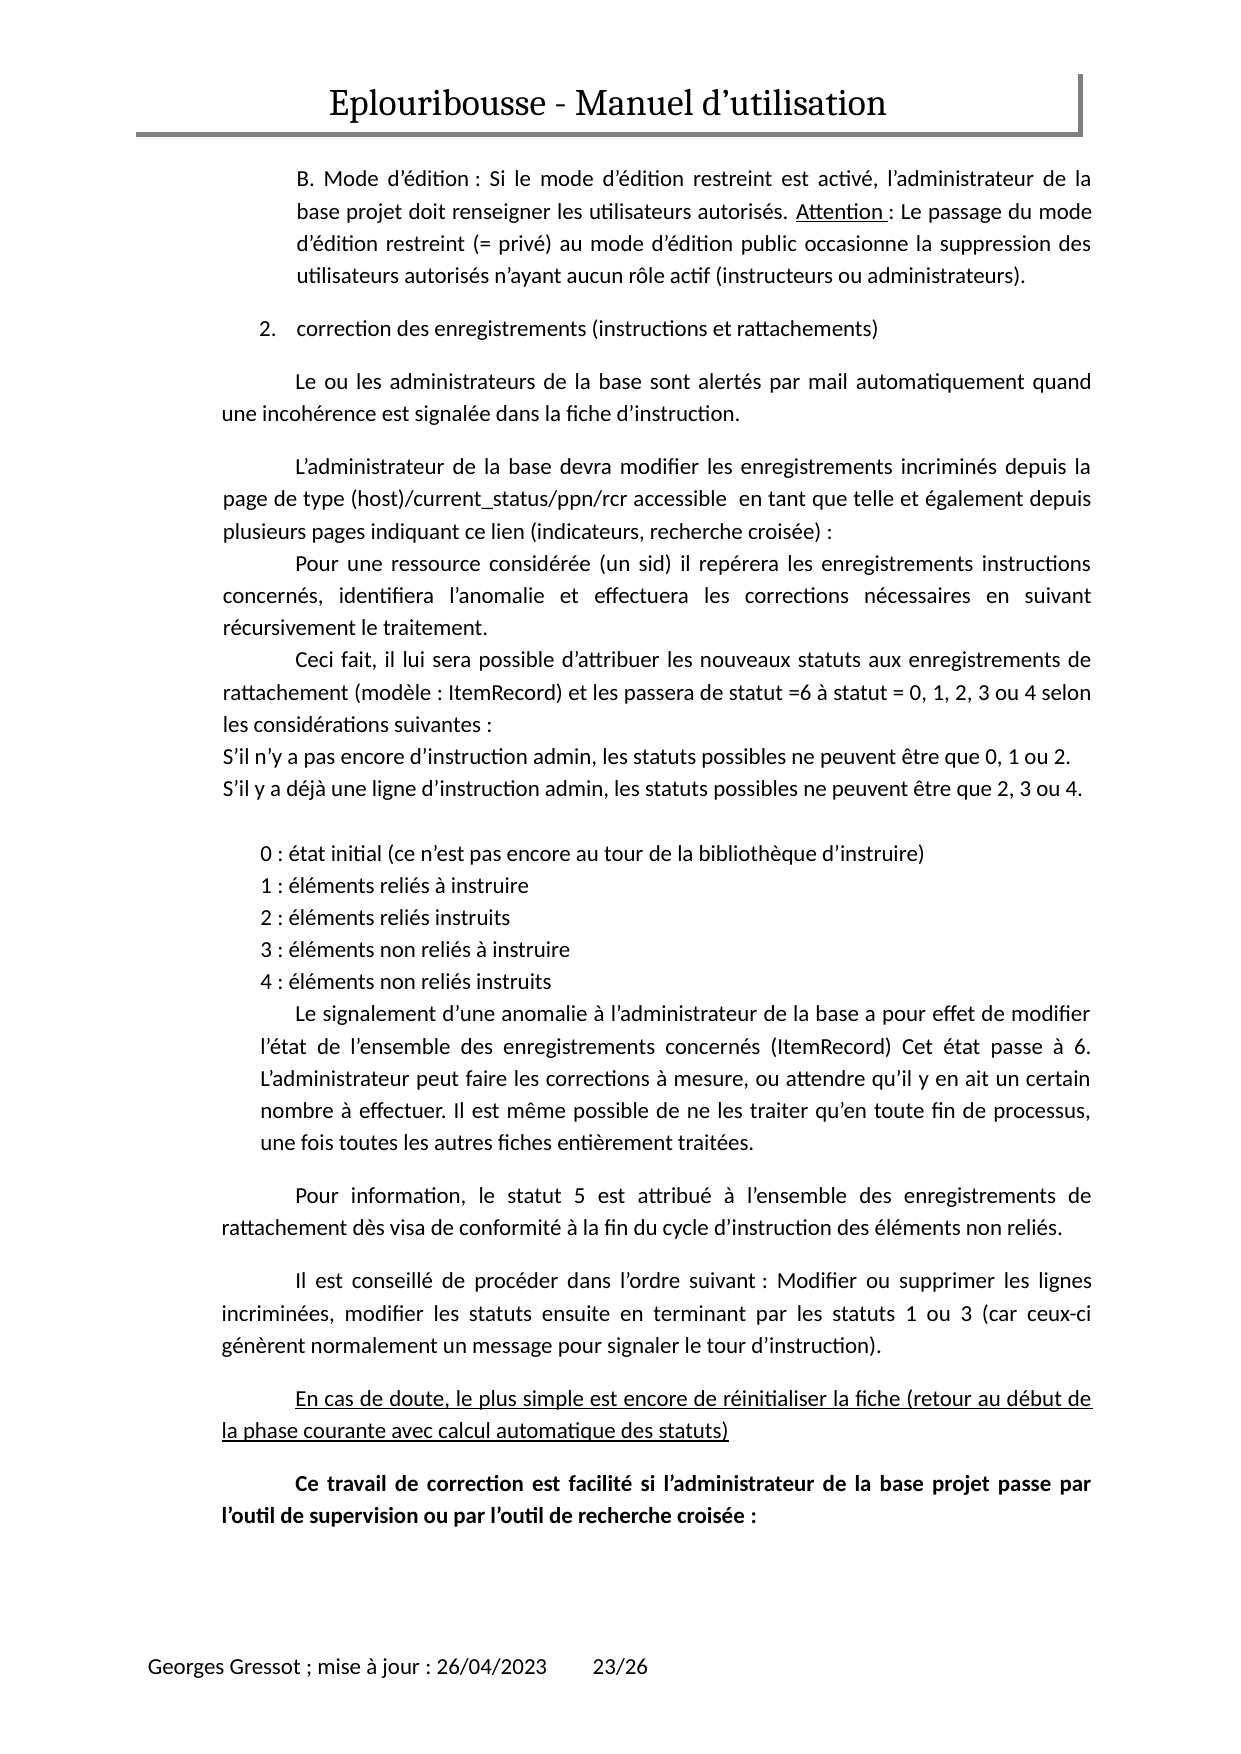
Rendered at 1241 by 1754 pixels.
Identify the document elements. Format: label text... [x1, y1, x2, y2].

list Ceci fait, il lui sera possible d’attribuer les nouveaux statuts aux enregistrements de rattachement (modèle : ItemRecord) et les passera de statut =6 à statut = 0, 1, 2, 3 ou 4 selon les considérations suivantes : [223, 646, 1093, 738]
list Le signalement d’une anomalie à l’administrateur de la base a pour effet de modifier l’état de l’ensemble des enregistrements concernés (ItemRecord) Cet état passe à 6. L’administrateur peut faire les corrections à mesure, ou attendre qu’il y en ait un certain nombre à effectuer. Il est même possible de ne les traiter qu’en toute fin de processus, une fois toutes les autres fiches entièrement traitées. [260, 999, 1093, 1156]
text Le ou les administrateurs de la base sont alertés par mail automatiquement quand une incohérence est signalée dans la fiche d’instruction. [221, 367, 1093, 427]
list 3 : éléments non reliés à instruire [223, 935, 1093, 963]
list S’il n’y a pas encore d’instruction admin, les statuts possibles ne peuvent être que 0, 1 ou 2. [223, 742, 1093, 770]
text En cas de doute, le plus simple est encore de réinitialiser la fiche (retour au début de la phase courante avec calcul automatique des statuts) [221, 1384, 1093, 1444]
list correction des enregistrements (instructions et rattachements) [259, 314, 1093, 342]
list 2 : éléments reliés instruits [223, 903, 1093, 931]
text Il est conseillé de procéder dans l’ordre suivant : Modifier ou supprimer les lignes incriminées, modifier les statuts ensuite en terminant par les statuts 1 ou 3 (car ceux-ci génèrent normalement un message pour signaler le tour d’instruction). [221, 1267, 1093, 1359]
list 1 : éléments reliés à instruire [223, 871, 1093, 899]
list 0 : état initial (ce n’est pas encore au tour de la bibliothèque d’instruire) [223, 839, 1093, 867]
list Pour une ressource considérée (un sid) il repérera les enregistrements instructions concernés, identifiera l’anomalie et effectuera les corrections nécessaires en suivant récursivement le traitement. [223, 549, 1093, 641]
list 4 : éléments non reliés instruits [223, 967, 1093, 995]
list L’administrateur de la base devra modifier les enregistrements incriminés depuis la page de type (host)/current_status/ppn/rcr accessible en tant que telle et également depuis plusieurs pages indiquant ce lien (indicateurs, recherche croisée) : [223, 452, 1093, 545]
list S’il y a déjà une ligne d’instruction admin, les statuts possibles ne peuvent être que 2, 3 ou 4. [223, 774, 1093, 802]
list B. Mode d’édition : Si le mode d’édition restreint est activé, l’administrateur de la base projet doit renseigner les utilisateurs autorisés. Attention : Le passage du mode d’édition restreint (= privé) au mode d’édition public occasionne la suppression des utilisateurs autorisés n’ayant aucun rôle actif (instructeurs ou administrateurs). [259, 164, 1093, 289]
text Pour information, le statut 5 est attribué à l’ensemble des enregistrements de rattachement dès visa de conformité à la fin du cycle d’instruction des éléments non reliés. [221, 1181, 1093, 1242]
text Ce travail de correction est facilité si l’administrateur de la base projet passe par l’outil de supervision ou par l’outil de recherche croisée : [221, 1469, 1093, 1529]
